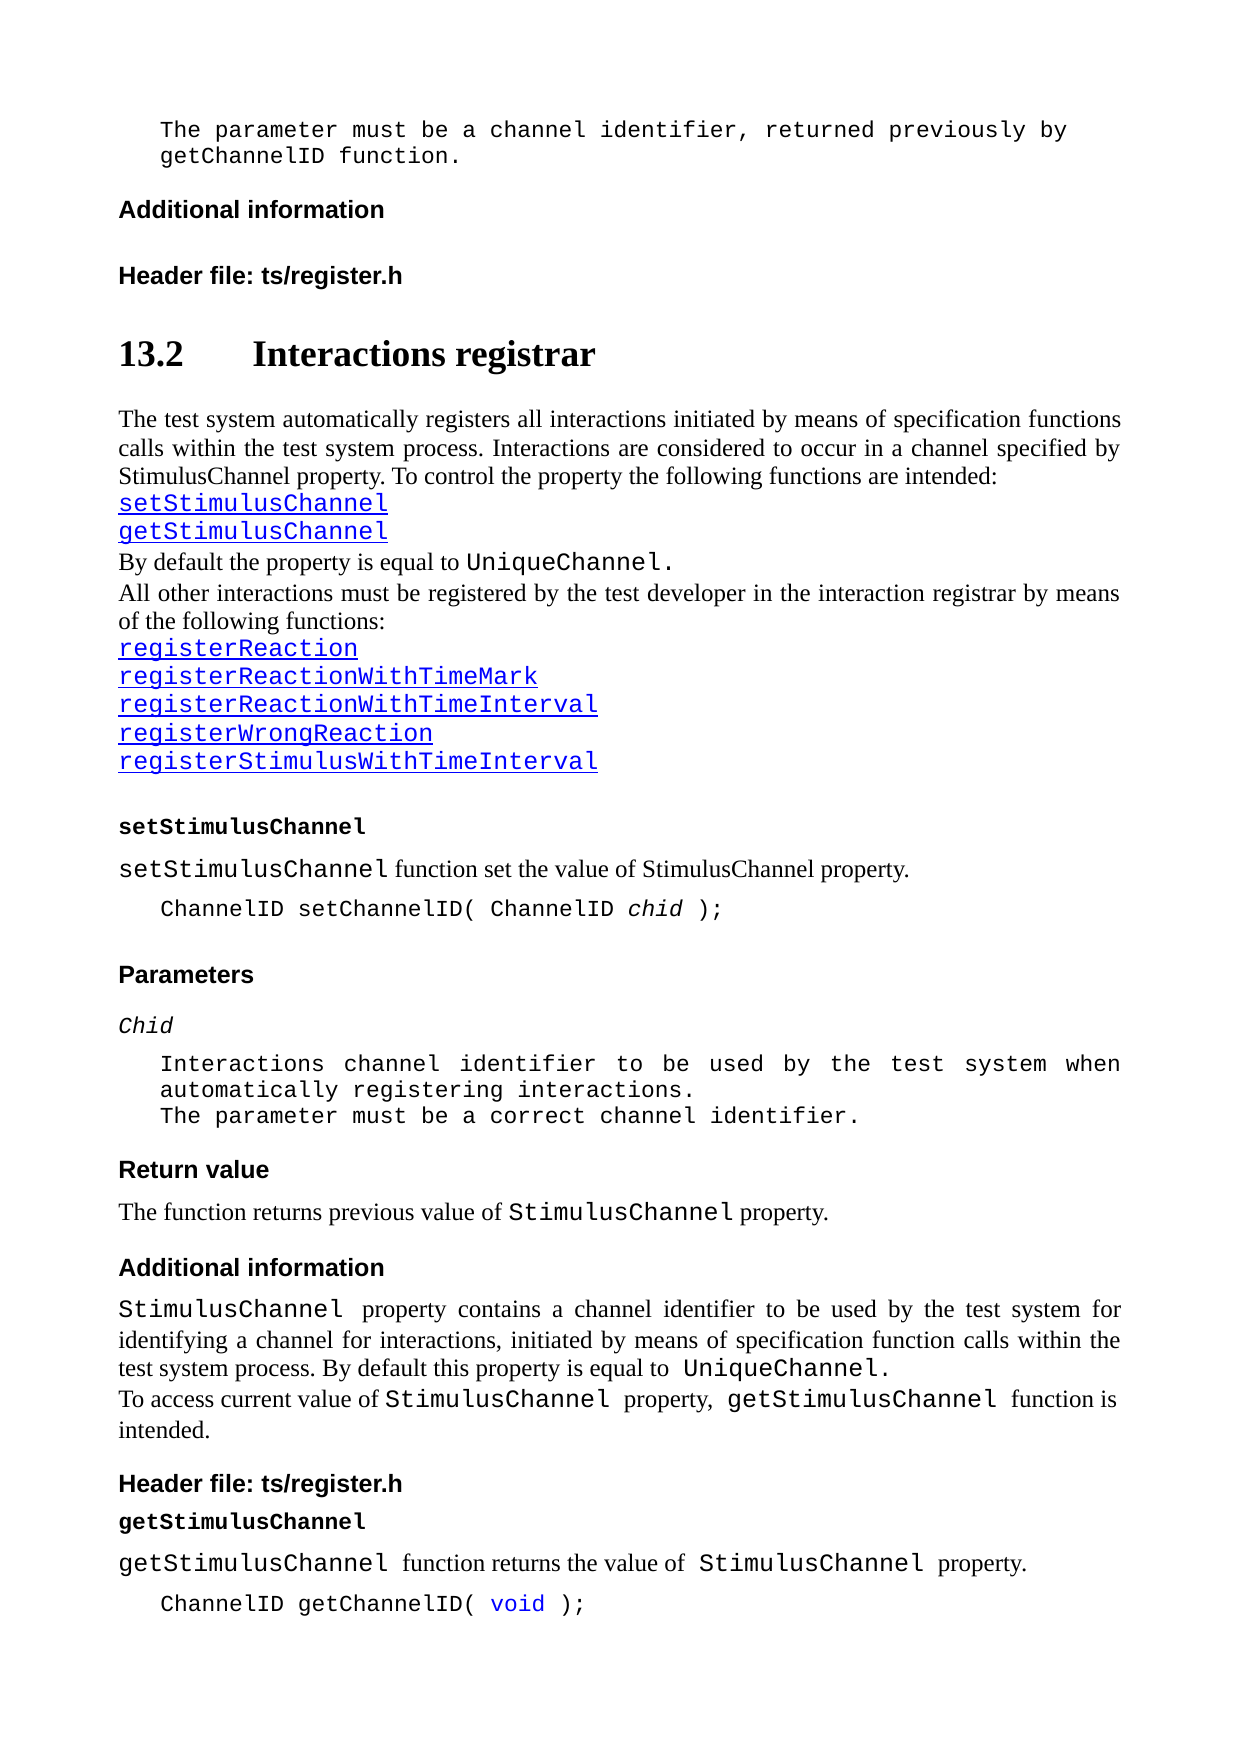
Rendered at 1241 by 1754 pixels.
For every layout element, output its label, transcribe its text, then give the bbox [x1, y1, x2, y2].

text The test system automatically registers all interactions initiated by means of specification functions calls within the test system process. Interactions are considered to occur in a channel specified by StimulusChannel property. To control the property the following functions are intended: [118, 404, 1122, 490]
text registerReactionWithTimeMark [118, 663, 1122, 692]
text StimulusChannel property contains a channel identifier to be used by the test system for identifying a channel for interactions, initiated by means of specification function calls within the test system process. By default this property is equal to UniqueChannel. [118, 1294, 1122, 1384]
text By default the property is equal to UniqueChannel. [118, 547, 1122, 578]
text getStimulusChannel [118, 518, 1122, 547]
text Interactions channel identifier to be used by the test system when automatically registering interactions. [159, 1053, 1122, 1104]
text ChannelID getChannelID( void ); [160, 1592, 1122, 1618]
text registerWrongReaction [118, 720, 1122, 748]
text The parameter must be a correct channel identifier. [159, 1104, 1122, 1131]
subtitle Parameters [118, 961, 1122, 989]
text All other interactions must be registered by the test developer in the interaction registrar by means of the following functions: [118, 578, 1122, 635]
subtitle Return value [118, 1156, 1122, 1184]
text setStimulusChannel function set the value of StimulusChannel property. [118, 854, 1122, 884]
text registerReactionWithTimeInterval [118, 692, 1122, 720]
text setStimulusChannel [118, 815, 1122, 841]
text To access current value of StimulusChannel property, getStimulusChannel function is intended. [118, 1384, 1122, 1444]
subtitle Header file: ts/register.h [118, 261, 1122, 290]
subtitle Header file: ts/register.h [118, 1469, 1122, 1498]
text The function returns previous value of StimulusChannel property. [118, 1197, 1122, 1228]
text getStimulusChannel [118, 1510, 1122, 1536]
text registerStimulusWithTimeInterval [118, 748, 1122, 777]
text Chid [118, 1014, 1122, 1040]
text getStimulusChannel function returns the value of StimulusChannel property. [118, 1548, 1122, 1579]
subtitle Additional information [118, 1253, 1122, 1281]
text ChannelID setChannelID( ChannelID chid ); [160, 897, 1122, 923]
subtitle Interactions registrar [118, 332, 1122, 375]
subtitle Additional information [118, 195, 1122, 224]
text registerReaction [118, 635, 1122, 663]
text setStimulusChannel [118, 490, 1122, 518]
text The parameter must be a channel identifier, returned previously by getChannelID function. [159, 118, 1122, 170]
